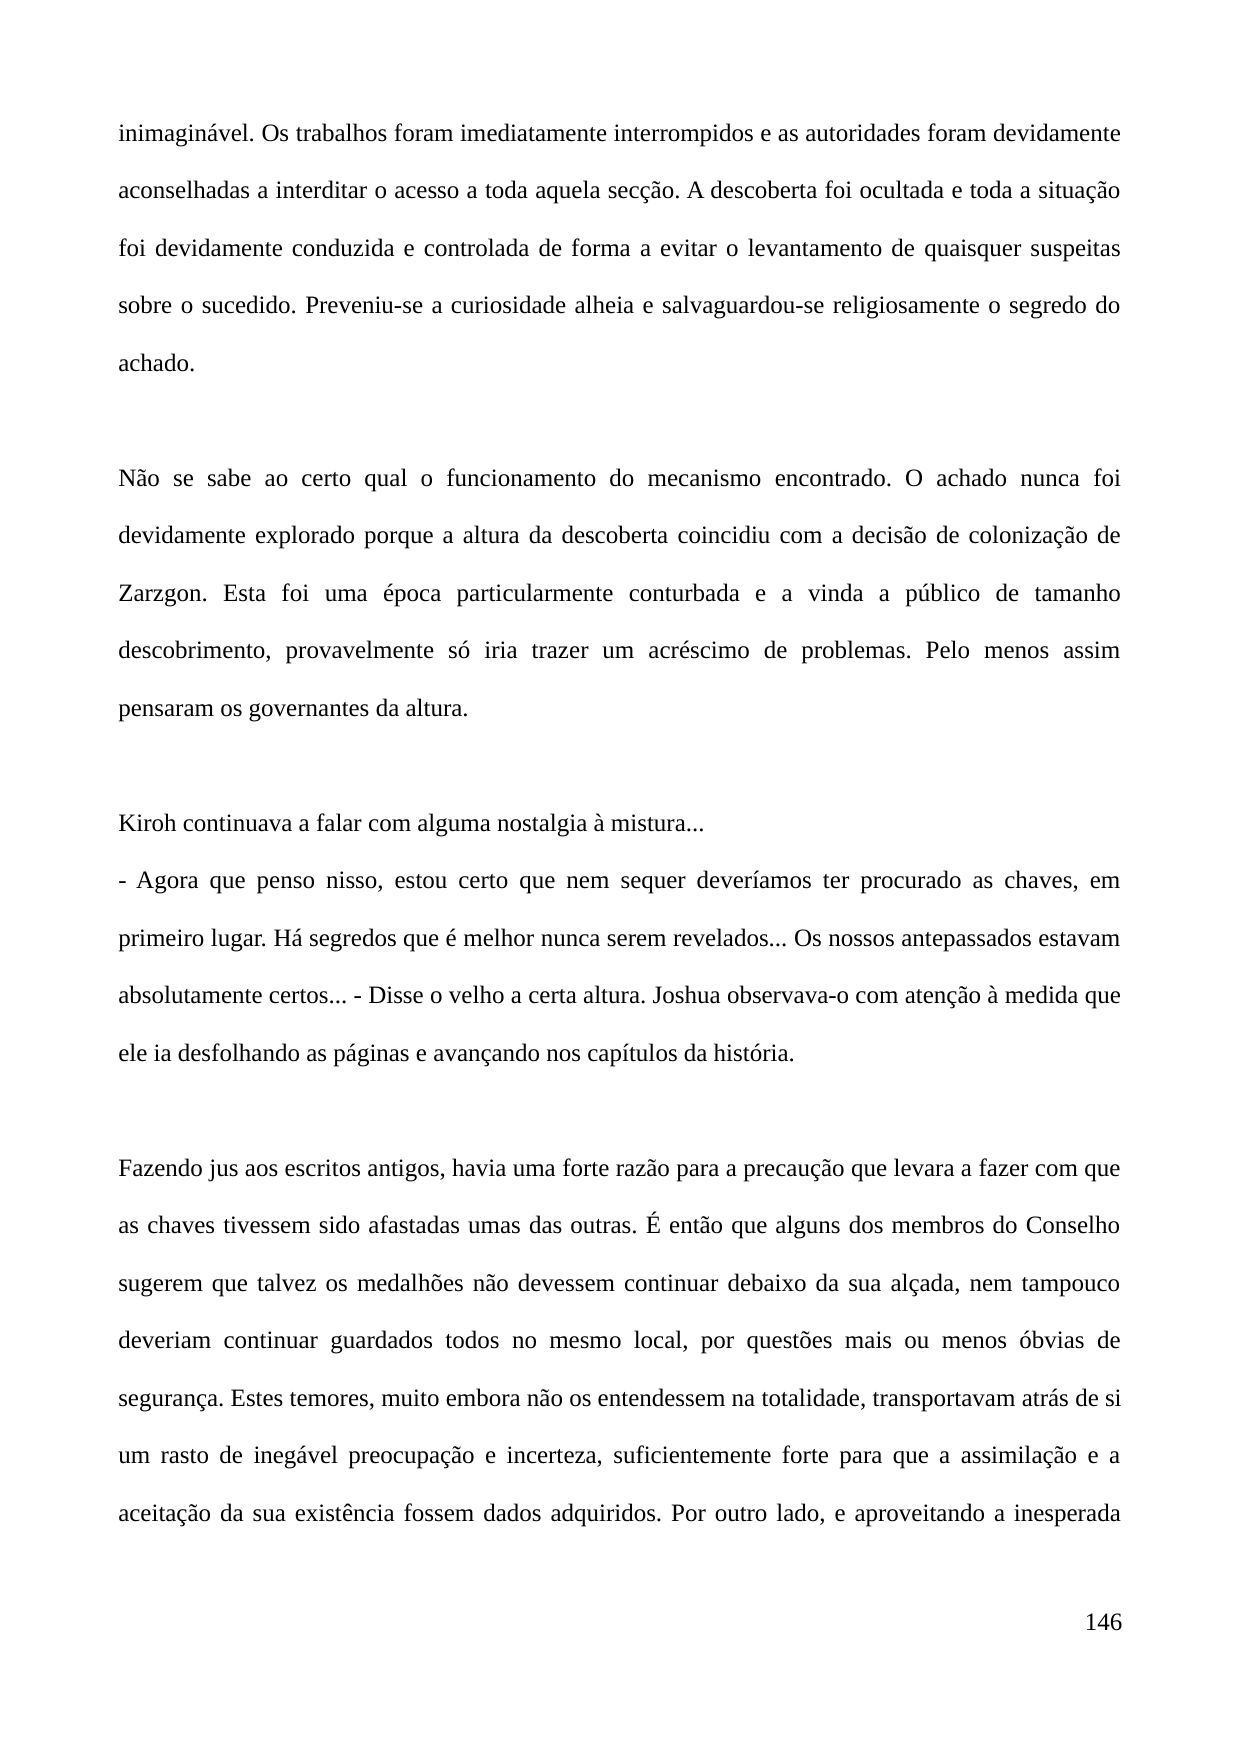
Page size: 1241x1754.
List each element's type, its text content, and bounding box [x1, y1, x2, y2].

text Fazendo jus aos escritos antigos, havia uma forte razão para a precaução que levara a fazer com que as chaves tivessem sido afastadas umas das outras. É então que alguns dos membros do Conselho sugerem que talvez os medalhões não devessem continuar debaixo da sua alçada, nem tampouco deveriam continuar guardados todos no mesmo local, por questões mais ou menos óbvias de segurança. Estes temores, muito embora não os entendessem na totalidade, transportavam atrás de si um rasto de inegável preocupação e incerteza, suficientemente forte para que a assimilação e a aceitação da sua existência fossem dados adquiridos. Por outro lado, e aproveitando a inesperada [118, 1153, 1122, 1527]
text Não se sabe ao certo qual o funcionamento do mecanismo encontrado. O achado nunca foi devidamente explorado porque a altura da descoberta coincidiu com a decisão de colonização de Zarzgon. Esta foi uma época particularmente conturbada e a vinda a público de tamanho descobrimento, provavelmente só iria trazer um acréscimo de problemas. Pelo menos assim pensaram os governantes da altura. [118, 463, 1122, 722]
text Kiroh continuava a falar com alguma nostalgia à mistura... [118, 808, 1122, 837]
text - Agora que penso nisso, estou certo que nem sequer deveríamos ter procurado as chaves, em primeiro lugar. Há segredos que é melhor nunca serem revelados... Os nossos antepassados estavam absolutamente certos... - Disse o velho a certa altura. Joshua observava-o com atenção à medida que ele ia desfolhando as páginas e avançando nos capítulos da história. [118, 866, 1122, 1067]
text inimaginável. Os trabalhos foram imediatamente interrompidos e as autoridades foram devidamente aconselhadas a interditar o acesso a toda aquela secção. A descoberta foi ocultada e toda a situação foi devidamente conduzida e controlada de forma a evitar o levantamento de quaisquer suspeitas sobre o sucedido. Preveniu-se a curiosidade alheia e salvaguardou-se religiosamente o segredo do achado. [118, 118, 1122, 377]
